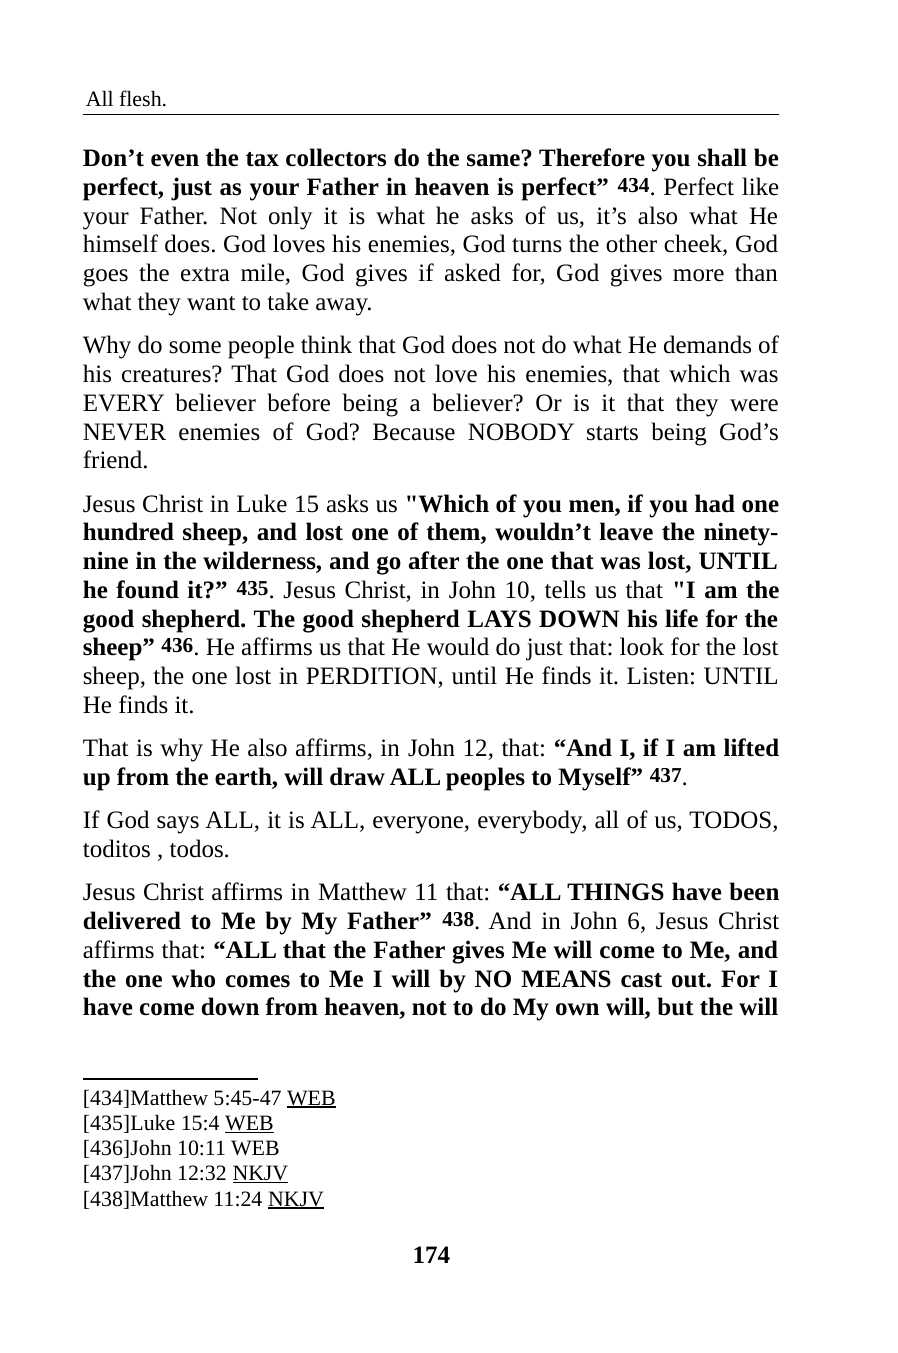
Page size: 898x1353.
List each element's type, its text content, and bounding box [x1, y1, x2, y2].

text Jesus Christ in Luke 15 asks us "Which of you men, if you had one hundred sheep, and lost one of them, wouldn’t leave the ninety-nine in the wilderness, and go after the one that was lost, UNTIL he found it?” . Jesus Christ, in John 10, tells us that "I am the good shepherd. The good shepherd LAYS DOWN his life for the sheep” . He affirms us that He would do just that: look for the lost sheep, the one lost in PERDITION, until He finds it. Listen: UNTIL He finds it. [83, 489, 779, 719]
text Don’t even the tax collectors do the same? Therefore you shall be perfect, just as your Father in heaven is perfect” . Perfect like your Father. Not only it is what he asks of us, it’s also what He himself does. God loves his enemies, God turns the other cheek, God goes the extra mile, God gives if asked for, God gives more than what they want to take away. [83, 143, 779, 316]
text Luke 15:4 WEB [83, 1110, 779, 1135]
text John 10:11 WEB [83, 1135, 779, 1160]
text Jesus Christ affirms in Matthew 11 that: “ALL THINGS have been delivered to Me by My Father” . And in John 6, Jesus Christ affirms that: “ALL that the Father gives Me will come to Me, and the one who comes to Me I will by NO MEANS cast out. For I have come down from heaven, not to do My own will, but the will [83, 877, 779, 1021]
text Why do some people think that God does not do what He demands of his creatures? That God does not love his enemies, that which was EVERY believer before being a believer? Or is it that they were NEVER enemies of God? Because NOBODY starts being God’s friend. [83, 330, 779, 474]
text Matthew 5:45-47 WEB [83, 1085, 779, 1110]
text Matthew 11:24 NKJV [83, 1186, 779, 1211]
text John 12:32 NKJV [83, 1160, 779, 1186]
text If God says ALL, it is ALL, everyone, everybody, all of us, TODOS, toditos , todos. [83, 805, 779, 863]
text That is why He also affirms, in John 12, that: “And I, if I am lifted up from the earth, will draw ALL peoples to Myself” . [83, 733, 779, 791]
